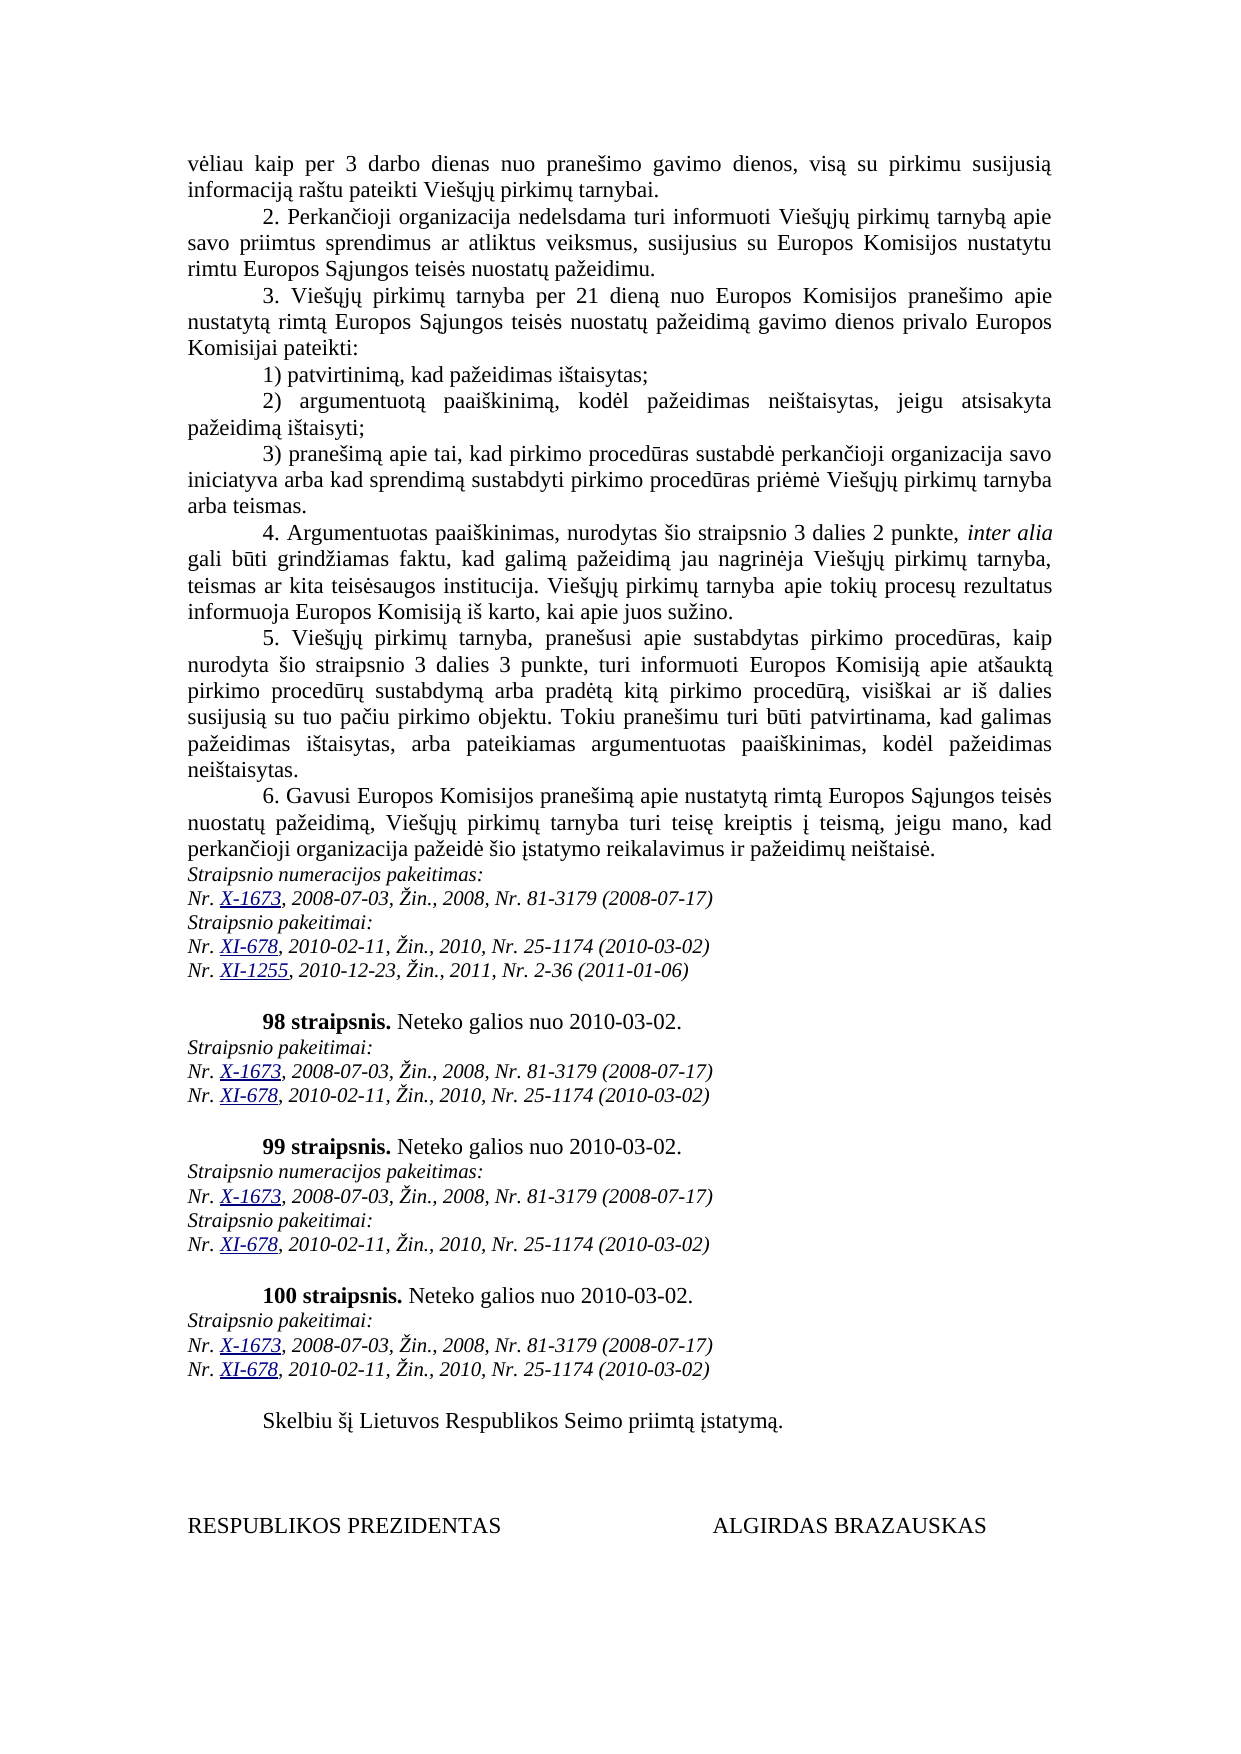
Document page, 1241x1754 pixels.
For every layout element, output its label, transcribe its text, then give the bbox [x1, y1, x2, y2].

text Straipsnio pakeitimai: [187, 910, 1053, 934]
text Nr. XI-678, 2010-02-11, Žin., 2010, Nr. 25-1174 (2010-03-02) [187, 1357, 1053, 1381]
text 3. Viešųjų pirkimų tarnyba per 21 dieną nuo Europos Komisijos pranešimo apie nustatytą rimtą Europos Sąjungos teisės nuostatų pažeidimą gavimo dienos privalo Europos Komisijai pateikti: [187, 282, 1053, 361]
text 2) argumentuotą paaiškinimą, kodėl pažeidimas neištaisytas, jeigu atsisakyta pažeidimą ištaisyti; [187, 387, 1053, 440]
text Straipsnio pakeitimai: [187, 1308, 1053, 1332]
text RESPUBLIKOS PREZIDENTAS ALGIRDAS BRAZAUSKAS [187, 1512, 1053, 1565]
text Straipsnio numeracijos pakeitimas: [187, 862, 1053, 886]
text 3) pranešimą apie tai, kad pirkimo procedūras sustabdė perkančioji organizacija savo iniciatyva arba kad sprendimą sustabdyti pirkimo procedūras priėmė Viešųjų pirkimų tarnyba arba teismas. [187, 440, 1053, 519]
text Nr. XI-678, 2010-02-11, Žin., 2010, Nr. 25-1174 (2010-03-02) [187, 934, 1053, 958]
text 6. Gavusi Europos Komisijos pranešimą apie nustatytą rimtą Europos Sąjungos teisės nuostatų pažeidimą, Viešųjų pirkimų tarnyba turi teisę kreiptis į teismą, jeigu mano, kad perkančioji organizacija pažeidė šio įstatymo reikalavimus ir pažeidimų neištaisė. [187, 782, 1053, 862]
text Nr. X-1673, 2008-07-03, Žin., 2008, Nr. 81-3179 (2008-07-17) [187, 886, 1053, 910]
text 99 straipsnis. Neteko galios nuo 2010-03-02. [187, 1133, 1053, 1159]
text 100 straipsnis. Neteko galios nuo 2010-03-02. [187, 1282, 1053, 1308]
text 2. Perkančioji organizacija nedelsdama turi informuoti Viešųjų pirkimų tarnybą apie savo priimtus sprendimus ar atliktus veiksmus, susijusius su Europos Komisijos nustatytu rimtu Europos Sąjungos teisės nuostatų pažeidimu. [187, 203, 1053, 282]
text Nr. X-1673, 2008-07-03, Žin., 2008, Nr. 81-3179 (2008-07-17) [187, 1059, 1053, 1083]
text Nr. X-1673, 2008-07-03, Žin., 2008, Nr. 81-3179 (2008-07-17) [187, 1332, 1053, 1357]
text Straipsnio pakeitimai: [187, 1034, 1053, 1059]
text Straipsnio numeracijos pakeitimas: [187, 1159, 1053, 1183]
text Nr. XI-678, 2010-02-11, Žin., 2010, Nr. 25-1174 (2010-03-02) [187, 1232, 1053, 1256]
text Skelbiu šį Lietuvos Respublikos Seimo priimtą įstatymą. [187, 1407, 1053, 1433]
text vėliau kaip per 3 darbo dienas nuo pranešimo gavimo dienos, visą su pirkimu susijusią informaciją raštu pateikti Viešųjų pirkimų tarnybai. [187, 150, 1053, 203]
text Nr. XI-678, 2010-02-11, Žin., 2010, Nr. 25-1174 (2010-03-02) [187, 1083, 1053, 1107]
text 1) patvirtinimą, kad pažeidimas ištaisytas; [187, 361, 1053, 387]
text 4. Argumentuotas paaiškinimas, nurodytas šio straipsnio 3 dalies 2 punkte, inter alia gali būti grindžiamas faktu, kad galimą pažeidimą jau nagrinėja Viešųjų pirkimų tarnyba, teismas ar kita teisėsaugos institucija. Viešųjų pirkimų tarnyba apie tokių procesų rezultatus informuoja Europos Komisiją iš karto, kai apie juos sužino. [187, 519, 1053, 624]
text Nr. XI-1255, 2010-12-23, Žin., 2011, Nr. 2-36 (2011-01-06) [187, 958, 1053, 982]
text Nr. X-1673, 2008-07-03, Žin., 2008, Nr. 81-3179 (2008-07-17) [187, 1183, 1053, 1208]
text 98 straipsnis. Neteko galios nuo 2010-03-02. [187, 1008, 1053, 1034]
text 5. Viešųjų pirkimų tarnyba, pranešusi apie sustabdytas pirkimo procedūras, kaip nurodyta šio straipsnio 3 dalies 3 punkte, turi informuoti Europos Komisiją apie atšauktą pirkimo procedūrų sustabdymą arba pradėtą kitą pirkimo procedūrą, visiškai ar iš dalies susijusią su tuo pačiu pirkimo objektu. Tokiu pranešimu turi būti patvirtinama, kad galimas pažeidimas ištaisytas, arba pateikiamas argumentuotas paaiškinimas, kodėl pažeidimas neištaisytas. [187, 624, 1053, 782]
text Straipsnio pakeitimai: [187, 1208, 1053, 1232]
